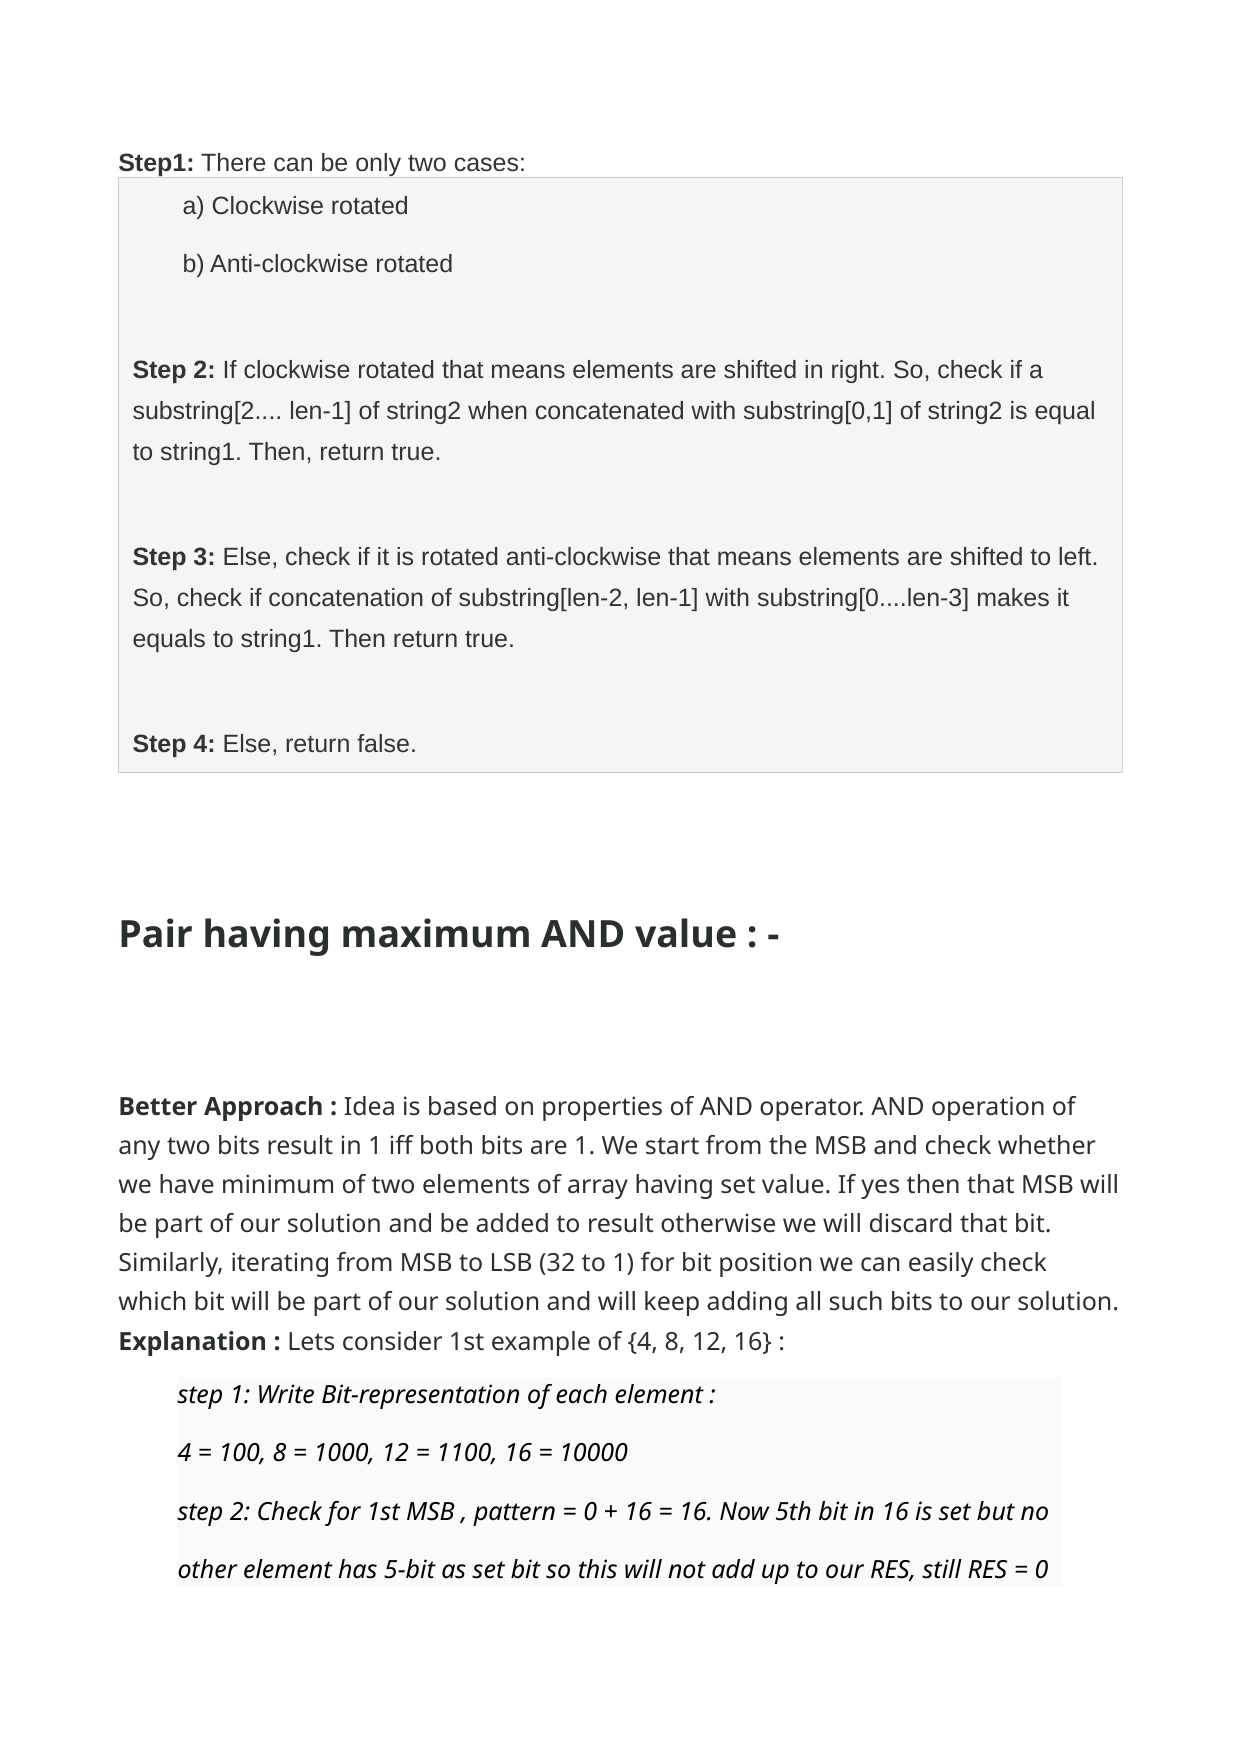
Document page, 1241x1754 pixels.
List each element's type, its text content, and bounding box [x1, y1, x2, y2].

text b) Anti-clockwise rotated [119, 234, 1122, 278]
text step 1: Write Bit-representation of each element : 4 = 100, 8 = 1000, 12 = 1100, 16 = 10000 step 2: Check for 1st MSB , pattern = 0 + 16 = 16. Now 5th bit in 16 is set but no other element has 5-bit as set bit so this will not add up to our RES, still RES = 0 [177, 1377, 1063, 1586]
text Better Approach : Idea is based on properties of AND operator. AND operation of any two bits result in 1 iff both bits are 1. We start from the MSB and check whether we have minimum of two elements of array having set value. If yes then that MSB will be part of our solution and be added to result otherwise we will discard that bit. Similarly, iterating from MSB to LSB (32 to 1) for bit position we can easily check which bit will be part of our solution and will keep adding all such bits to our solution. Explanation : Lets consider 1st example of {4, 8, 12, 16} : [118, 1088, 1122, 1357]
text Pair having maximum AND value : - [118, 907, 1122, 958]
text Step 2: If clockwise rotated that means elements are shifted in right. So, check if a substring[2.... len-1] of string2 when concatenated with substring[0,1] of string2 is equal to string1. Then, return true. [119, 341, 1122, 466]
text Step 4: Else, return false. [119, 715, 1122, 772]
text a) Clockwise rotated [119, 178, 1122, 221]
text Step1: There can be only two cases: [118, 148, 1122, 177]
text Step 3: Else, check if it is rotated anti-clockwise that means elements are shifted to left. So, check if concatenation of substring[len-2, len-1] with substring[0....len-3] makes it equals to string1. Then return true. [119, 528, 1122, 653]
